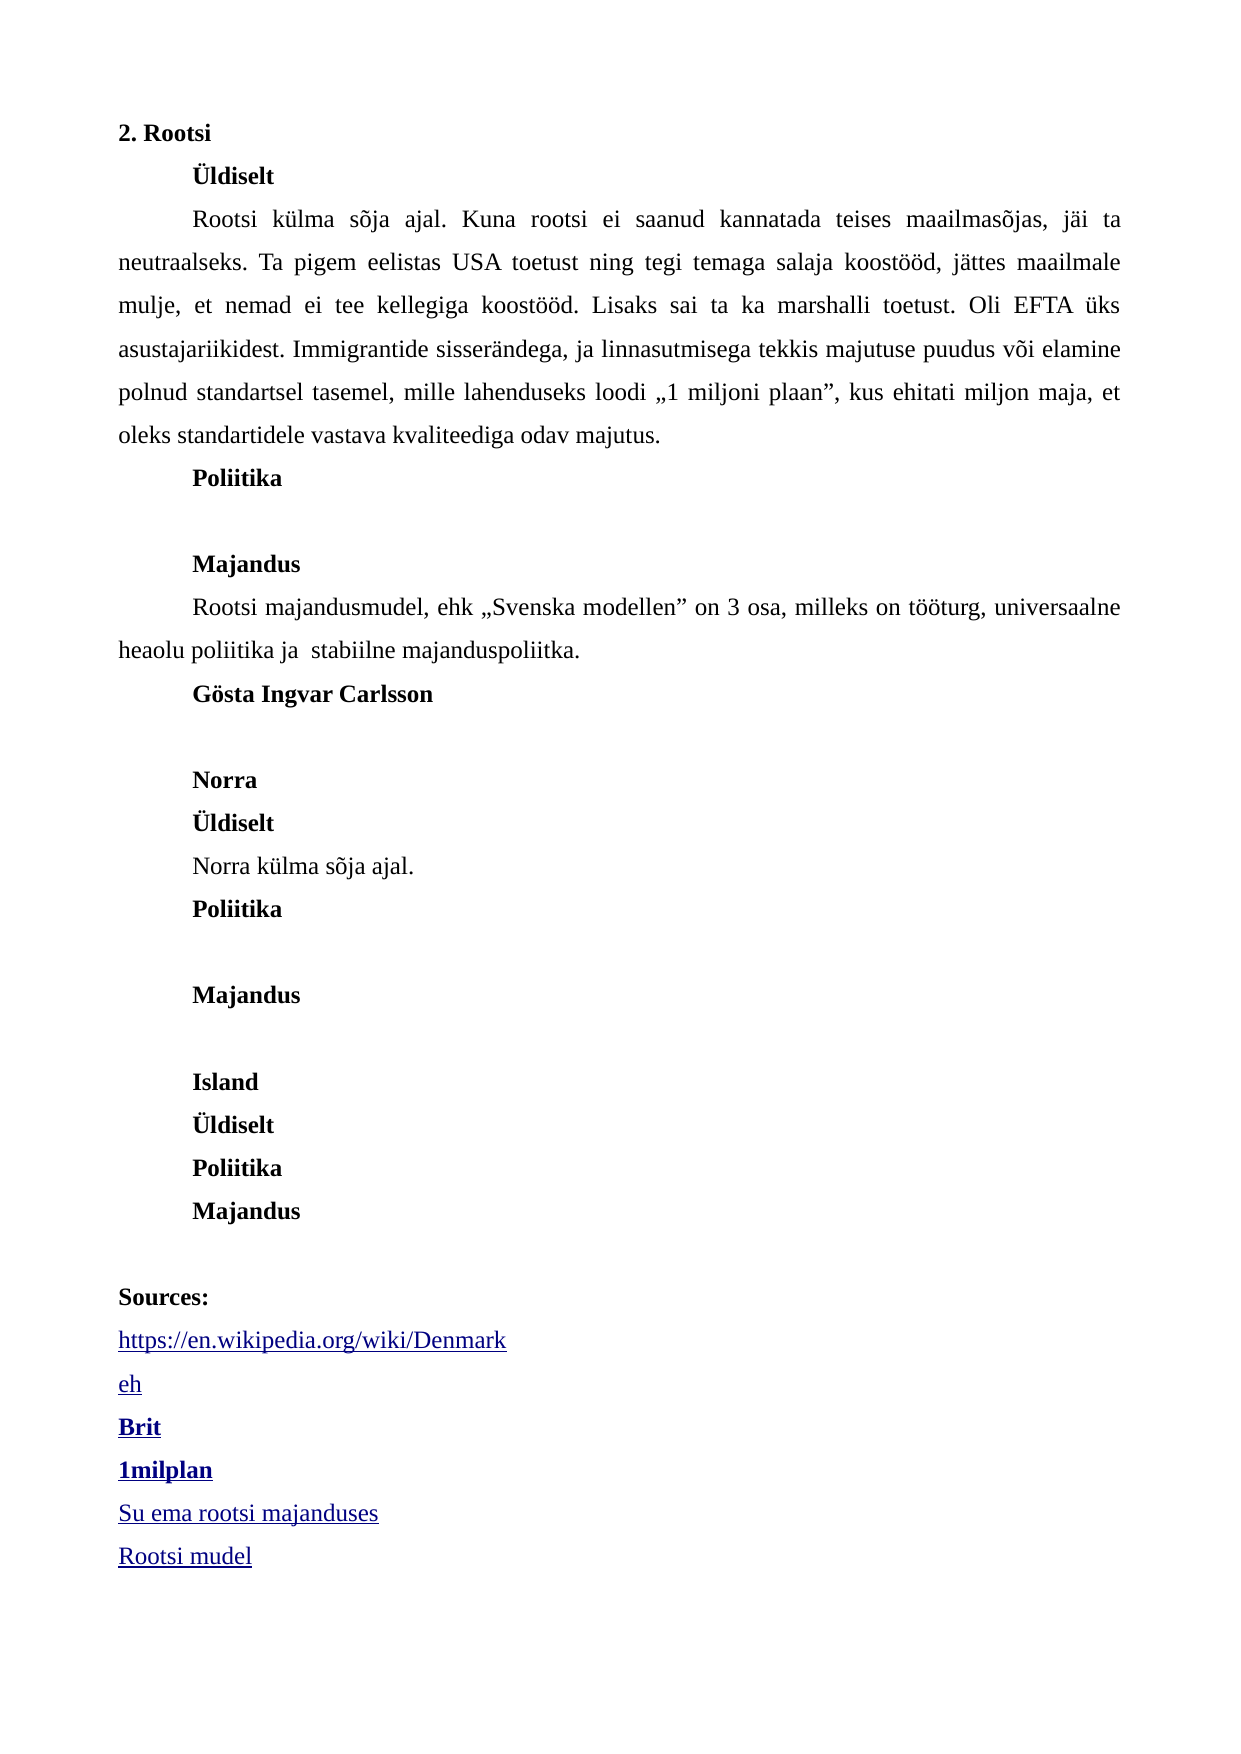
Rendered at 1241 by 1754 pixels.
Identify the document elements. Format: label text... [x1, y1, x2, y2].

text Norra külma sõja ajal. [118, 851, 1122, 880]
text Üldiselt [118, 1110, 1122, 1139]
text Rootsi külma sõja ajal. Kuna rootsi ei saanud kannatada teises maailmasõjas, jäi ta neutraalseks. Ta pigem eelistas USA toetust ning tegi temaga salaja koostööd, jättes maailmale mulje, et nemad ei tee kellegiga koostööd. Lisaks sai ta ka marshalli toetust. Oli EFTA üks asustajariikidest. Immigrantide sisserändega, ja linnasutmisega tekkis majutuse puudus või elamine polnud standartsel tasemel, mille lahenduseks loodi „1 miljoni plaan”, kus ehitati miljon maja, et oleks standartidele vastava kvaliteediga odav majutus. [118, 204, 1122, 449]
text eh [118, 1369, 1122, 1397]
text Sources: [118, 1282, 1122, 1311]
text Üldiselt [118, 808, 1122, 837]
text 2. Rootsi [118, 118, 1122, 147]
text Poliitika [118, 894, 1122, 923]
text Üldiselt [118, 161, 1122, 190]
text Poliitika [118, 1153, 1122, 1182]
text Island [118, 1067, 1122, 1096]
text Majandus [118, 981, 1122, 1009]
text Majandus [118, 1196, 1122, 1225]
text Brit [118, 1412, 1122, 1441]
text Rootsi mudel [118, 1541, 1122, 1570]
text Rootsi majandusmudel, ehk „Svenska modellen” on 3 osa, milleks on tööturg, universaalne heaolu poliitika ja stabiilne majanduspoliitka. [118, 592, 1122, 664]
text Su ema rootsi majanduses [118, 1498, 1122, 1527]
text Majandus [118, 549, 1122, 578]
text 1milplan [118, 1455, 1122, 1484]
text https://en.wikipedia.org/wiki/Denmark [118, 1326, 1122, 1354]
text Gösta Ingvar Carlsson [118, 679, 1122, 707]
text Poliitika [118, 463, 1122, 492]
text Norra [118, 765, 1122, 794]
